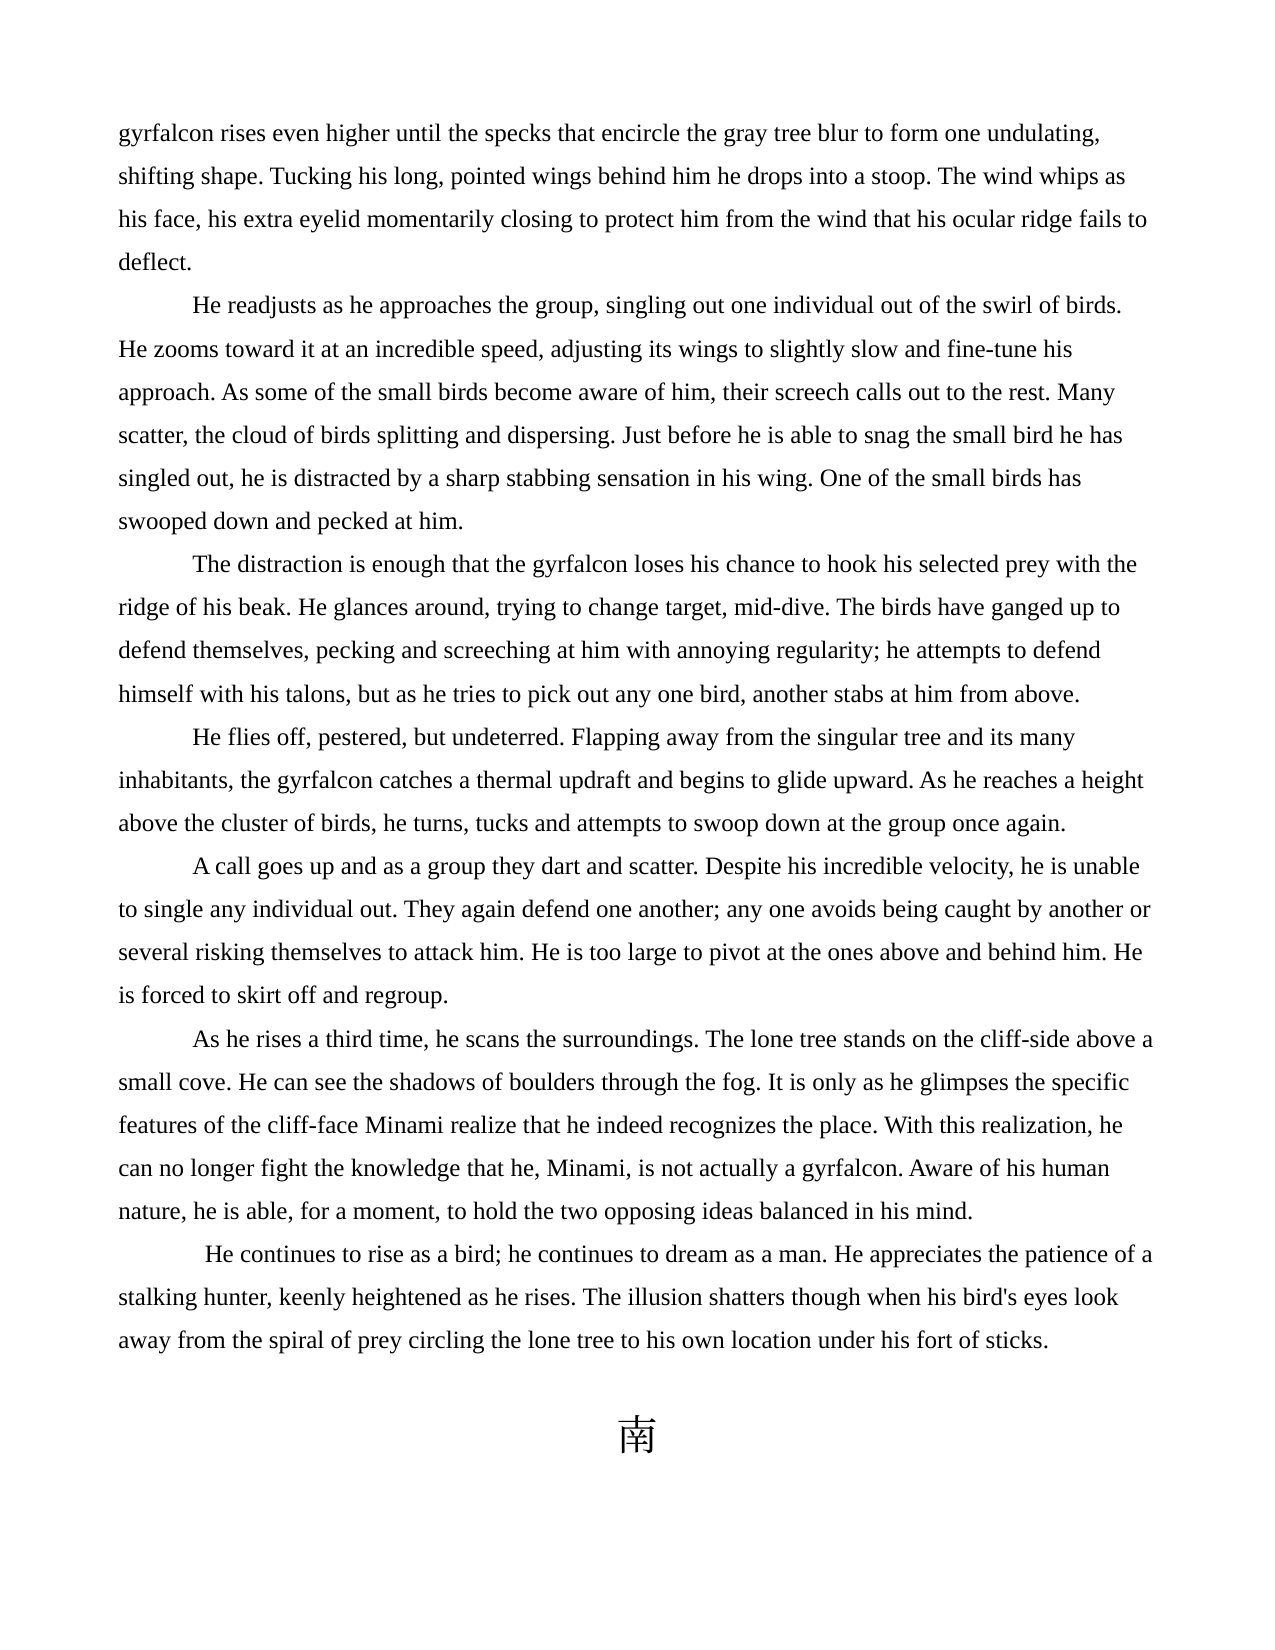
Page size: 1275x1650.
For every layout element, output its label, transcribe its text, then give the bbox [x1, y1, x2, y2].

text As he rises a third time, he scans the surroundings. The lone tree stands on the cliff-side above a small cove. He can see the shadows of boulders through the fog. It is only as he glimpses the specific features of the cliff-face Minami realize that he indeed recognizes the place. With this realization, he can no longer fight the knowledge that he, Minami, is not actually a gyrfalcon. Aware of his human nature, he is able, for a moment, to hold the two opposing ideas balanced in his mind. [118, 1024, 1157, 1225]
text gyrfalcon rises even higher until the specks that encircle the gray tree blur to form one undulating, shifting shape. Tucking his long, pointed wings behind him he drops into a stoop. The wind whips as his face, his extra eyelid momentarily closing to protect him from the wind that his ocular ridge fails to deflect. [118, 118, 1157, 276]
text He continues to rise as a bird; he continues to dream as a man. He appreciates the patience of a stalking hunter, keenly heightened as he rises. The illusion shatters though when his bird's eyes look away from the spiral of prey circling the lone tree to his own location under his fort of sticks. [118, 1239, 1157, 1354]
text The distraction is enough that the gyrfalcon loses his chance to hook his selected prey with the ridge of his beak. He glances around, trying to change target, mid-dive. The birds have ganged up to defend themselves, pecking and screeching at him with annoying regularity; he attempts to defend himself with his talons, but as he tries to pick out any one bird, another stabs at him from above. [118, 549, 1157, 707]
text 南 [118, 1412, 1157, 1460]
text He flies off, pestered, but undeterred. Flapping away from the singular tree and its many inhabitants, the gyrfalcon catches a thermal updraft and begins to glide upward. As he reaches a height above the cluster of birds, he turns, tucks and attempts to swoop down at the group once again. [118, 722, 1157, 837]
text He readjusts as he approaches the group, singling out one individual out of the swirl of birds. He zooms toward it at an incredible speed, adjusting its wings to slightly slow and fine-tune his approach. As some of the small birds become aware of him, their screech calls out to the rest. Many scatter, the cloud of birds splitting and dispersing. Just before he is able to snag the small bird he has singled out, he is distracted by a sharp stabbing sensation in his wing. One of the small birds has swooped down and pecked at him. [118, 291, 1157, 535]
text A call goes up and as a group they dart and scatter. Despite his incredible velocity, he is unable to single any individual out. They again defend one another; any one avoids being caught by another or several risking themselves to attack him. He is too large to pivot at the ones above and behind him. He is forced to skirt off and regroup. [118, 851, 1157, 1009]
